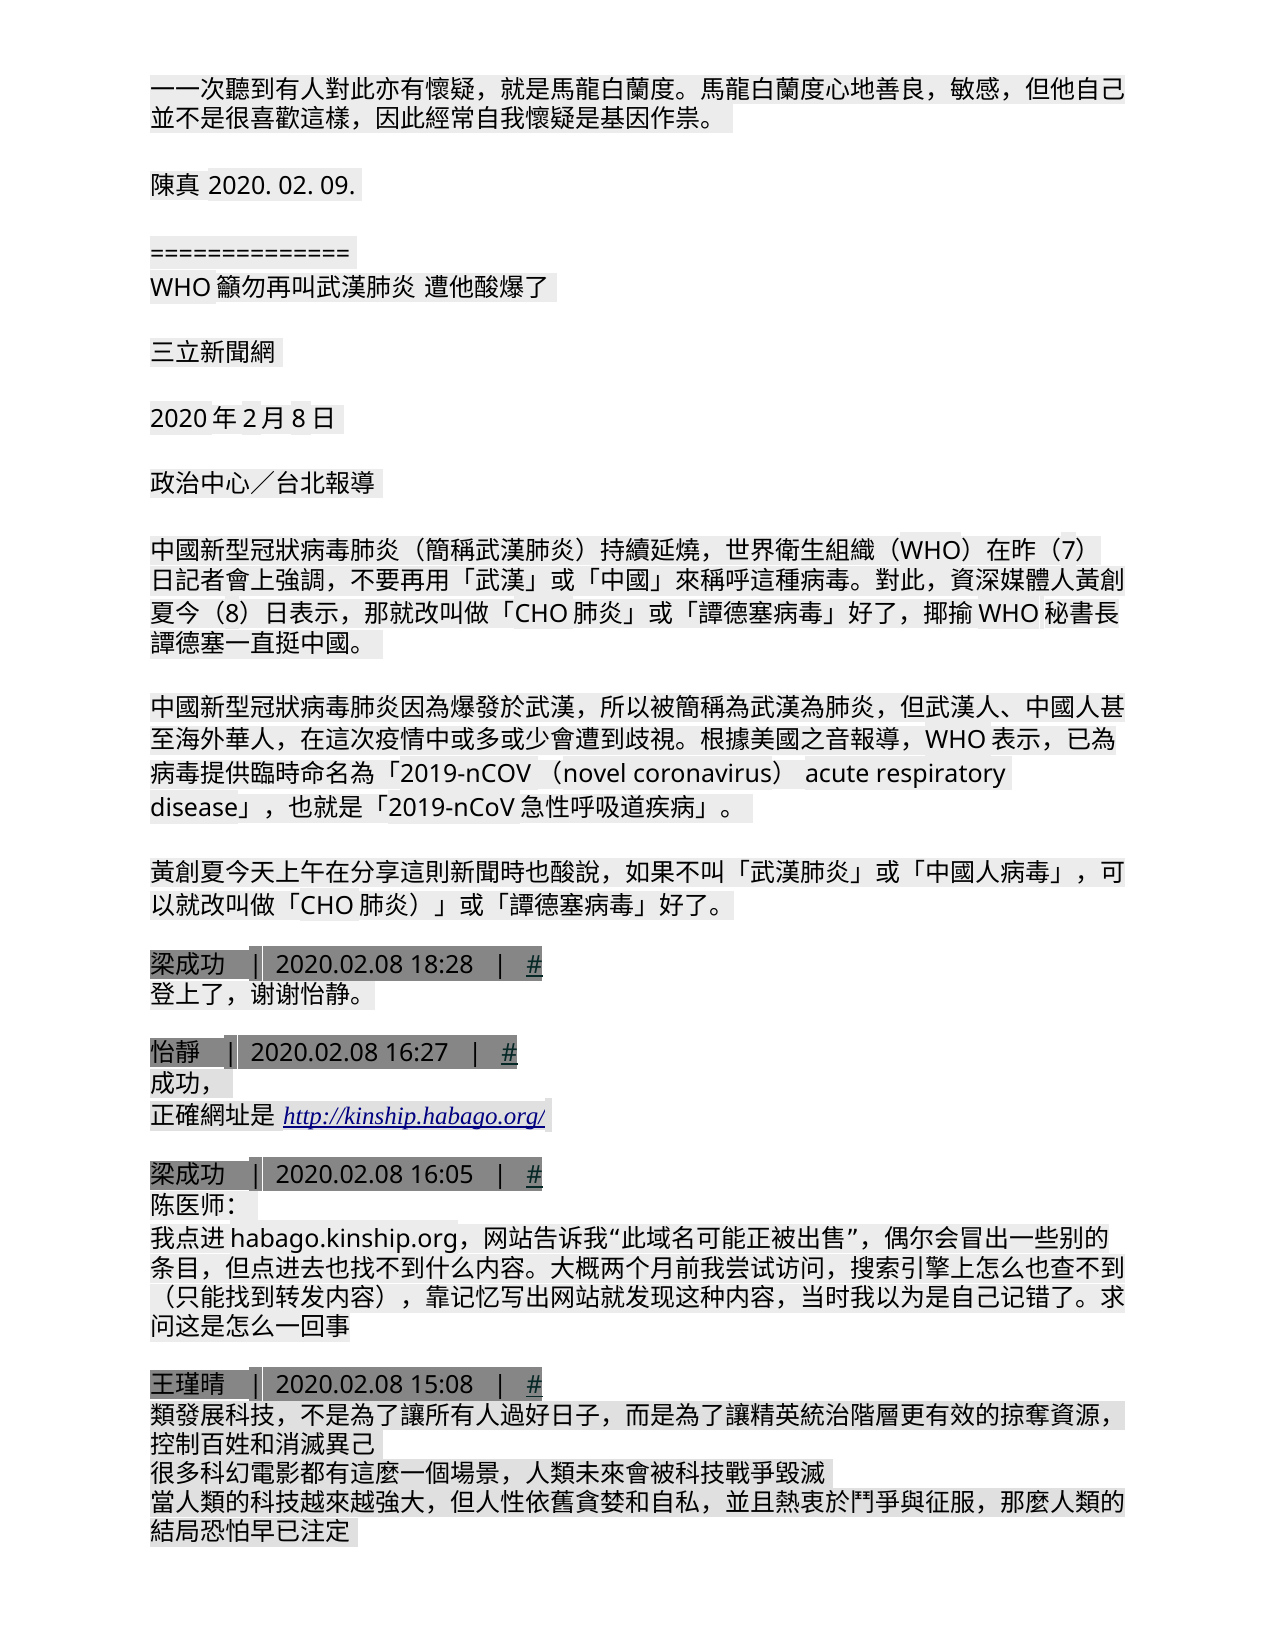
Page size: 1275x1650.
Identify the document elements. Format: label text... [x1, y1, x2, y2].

text 登上了，谢谢怡静。 [150, 981, 1125, 1010]
text 怡靜 | 2020.02.08 16:27 | # [150, 1035, 1125, 1069]
text 類發展科技，不是為了讓所有人過好日子，而是為了讓精英統治階層更有效的掠奪資源，控制百姓和消滅異己 很多科幻電影都有這麼一個場景，人類未來會被科技戰爭毀滅 當人類的科技越來越強大，但人性依舊貪婪和自私，並且熱衷於鬥爭與征服，那麼人類的結局恐怕早已注定 [150, 1401, 1125, 1547]
text 梁成功 | 2020.02.08 16:05 | # [150, 1157, 1125, 1191]
text 成功， 正確網址是 http://kinship.habago.org/ [150, 1069, 1125, 1132]
text 陈医师： 我点进habago.kinship.org，网站告诉我“此域名可能正被出售”，偶尔会冒出一些别的条目，但点进去也找不到什么内容。大概两个月前我尝试访问，搜索引擎上怎么也查不到（只能找到转发内容），靠记忆写出网站就发现这种内容，当时我以为是自己记错了。求问这是怎么一回事 [150, 1191, 1125, 1342]
text 一一次聽到有人對此亦有懷疑，就是馬龍白蘭度。馬龍白蘭度心地善良，敏感，但他自己並不是很喜歡這樣，因此經常自我懷疑是基因作祟。 陳真 2020. 02. 09. ============== WHO籲勿再叫武漢肺炎 遭他酸爆了 三立新聞網 2020年2月8日 政治中心／台北報導 中國新型冠狀病毒肺炎（簡稱武漢肺炎）持續延燒，世界衛生組織（WHO）在昨（7）日記者會上強調，不要再用「武漢」或「中國」來稱呼這種病毒。對此，資深媒體人黃創夏今（8）日表示，那就改叫做「CHO肺炎」或「譚德塞病毒」好了，揶揄WHO秘書長譚德塞一直挺中國。 中國新型冠狀病毒肺炎因為爆發於武漢，所以被簡稱為武漢為肺炎，但武漢人、中國人甚至海外華人，在這次疫情中或多或少會遭到歧視。根據美國之音報導，WHO表示，已為病毒提供臨時命名為「2019-nCOV （novel coronavirus） acute respiratory disease」，也就是「2019-nCoV急性呼吸道疾病」。 黃創夏今天上午在分享這則新聞時也酸說，如果不叫「武漢肺炎」或「中國人病毒」，可以就改叫做「CHO肺炎）」或「譚德塞病毒」好了。 [150, 75, 1125, 921]
text 王瑾晴 | 2020.02.08 15:08 | # [150, 1367, 1125, 1401]
text 梁成功 | 2020.02.08 18:28 | # [150, 946, 1125, 981]
